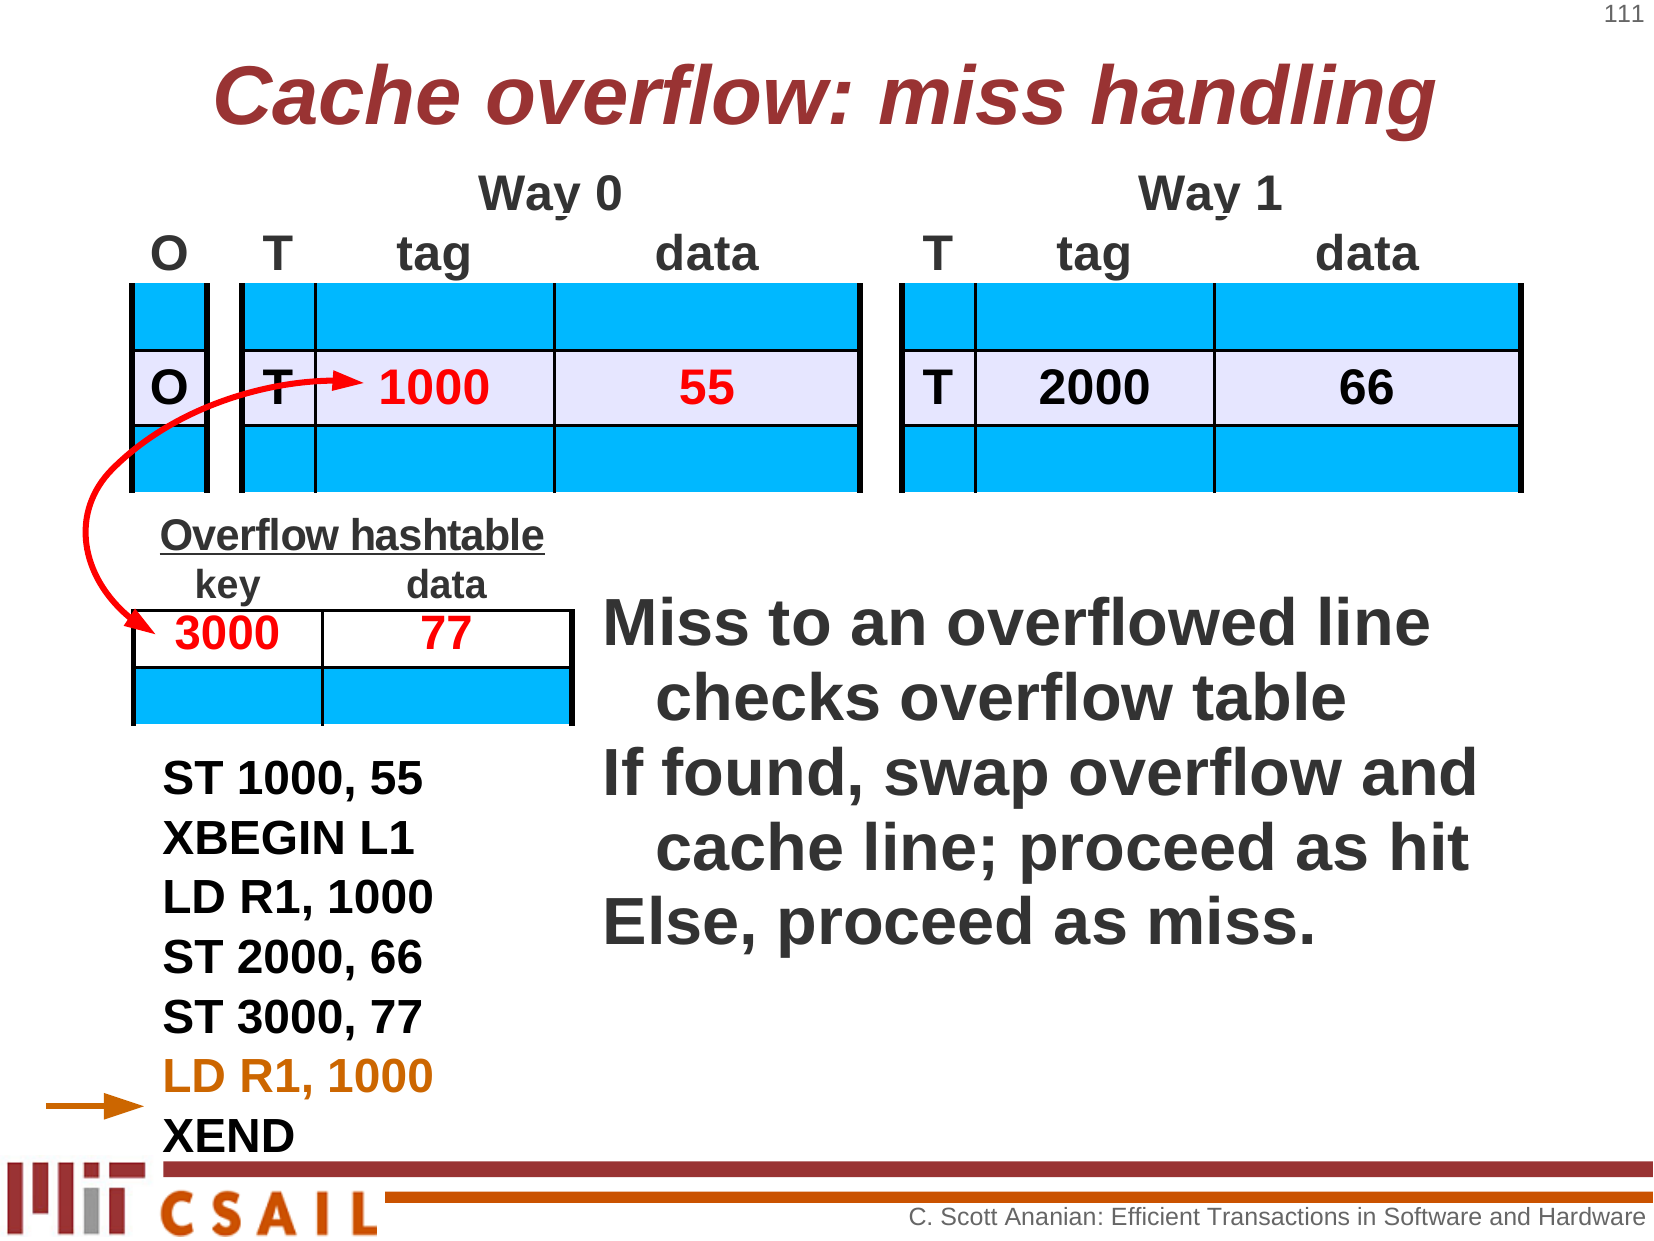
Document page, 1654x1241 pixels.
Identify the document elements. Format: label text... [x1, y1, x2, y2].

title Cache overflow: miss handling [51, 28, 1600, 163]
chart [127, 163, 1526, 495]
picture [0, 1155, 377, 1237]
chart [128, 508, 576, 727]
list Miss to an overflowed line checks overflow table If found, swap overflow and cache line; proceed as hit Else, proceed as miss. [585, 585, 1561, 1140]
text_box ST 1000, 55 XBEGIN L1 LD R1, 1000 ST 2000, 66 ST 3000, 77 LD R1, 1000 XEND [162, 750, 435, 1164]
